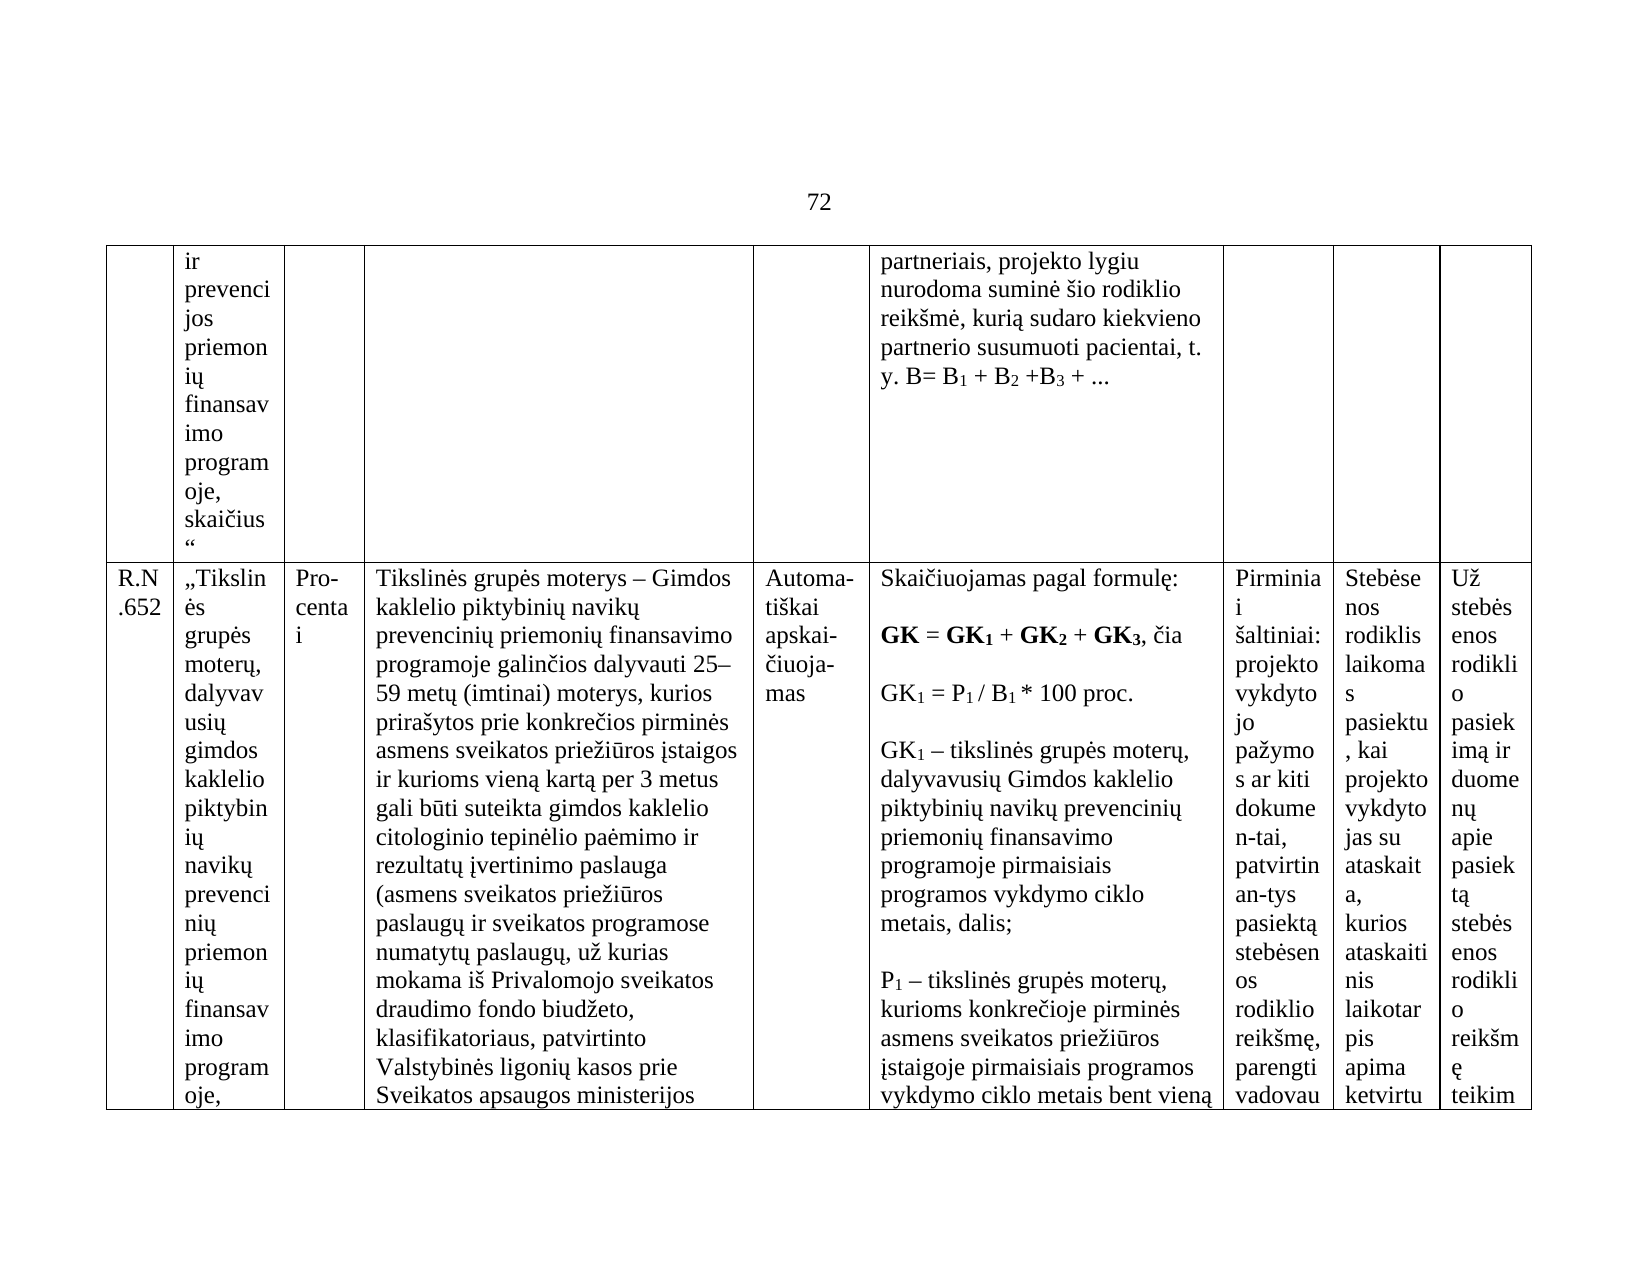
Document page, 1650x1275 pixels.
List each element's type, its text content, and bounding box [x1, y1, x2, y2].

table_cell [365, 246, 753, 562]
table_cell Stebėsenos rodiklis laikomas pasiektu, kai projekto vykdytojas su ataskaita, kurios ataskaitinis laikotarpis apima ketvirtu [1334, 563, 1439, 1109]
table_cell Tikslinės grupės moterys – Gimdos kaklelio piktybinių navikų prevencinių priemonių finansavimo programoje galinčios dalyvauti 25–59 metų (imtinai) moterys, kurios prirašytos prie konkrečios pirminės asmens sveikatos priežiūros įstaigos ir kurioms vieną kartą per 3 metus gali būti suteikta gimdos kaklelio citologinio tepinėlio paėmimo ir rezultatų įvertinimo paslauga (asmens sveikatos priežiūros paslaugų ir sveikatos programose numatytų paslaugų, už kurias mokama iš Privalomojo sveikatos draudimo fondo biudžeto, klasifikatoriaus, patvirtinto Valstybinės ligonių kasos prie Sveikatos apsaugos ministerijos [365, 563, 753, 1109]
table_cell Už stebėsenos rodiklio pasiekimą ir duomenų apie pasiektą stebėsenos rodiklio reikšmę teikim [1441, 563, 1531, 1109]
table_cell [107, 246, 173, 562]
table_cell [1224, 246, 1333, 562]
table_cell partneriais, projekto lygiu nurodoma suminė šio rodiklio reikšmė, kurią sudaro kiekvieno partnerio susumuoti pacientai, t. y. B= B1 + B2 +B3 + ... [870, 246, 1223, 562]
table_cell [1334, 246, 1439, 562]
table_cell [754, 246, 869, 562]
table_cell Automa-tiškai apskai-čiuoja-mas [754, 563, 869, 1109]
table_cell [285, 246, 364, 562]
table_cell R.N.652 [107, 563, 173, 1109]
table_cell Skaičiuojamas pagal formulę: GK = GK1 + GK2 + GK3, čia GK1 = P1 / B1 * 100 proc. GK1 – tikslinės grupės moterų, dalyvavusių Gimdos kaklelio piktybinių navikų prevencinių priemonių finansavimo programoje pirmaisiais programos vykdymo ciklo metais, dalis; P1 – tikslinės grupės moterų, kurioms konkrečioje pirminės asmens sveikatos priežiūros įstaigoje pirmaisiais programos vykdymo ciklo metais bent vieną [870, 563, 1223, 1109]
table_cell Pro-centai [285, 563, 364, 1109]
table_cell „Tikslinės grupės moterų, dalyvavusių gimdos kaklelio piktybinių navikų prevencinių priemonių finansavimo programoje, [174, 563, 284, 1109]
table_cell ir prevencijos priemonių finansavimo programoje, skaičius“ [174, 246, 284, 562]
table_cell Pirminiai šaltiniai: projekto vykdytojo pažymos ar kiti dokumen-tai, patvirtinan-tys pasiektą stebėsenos rodiklio reikšmę, parengti vadovau- [1224, 563, 1333, 1109]
table_cell [1441, 246, 1531, 562]
